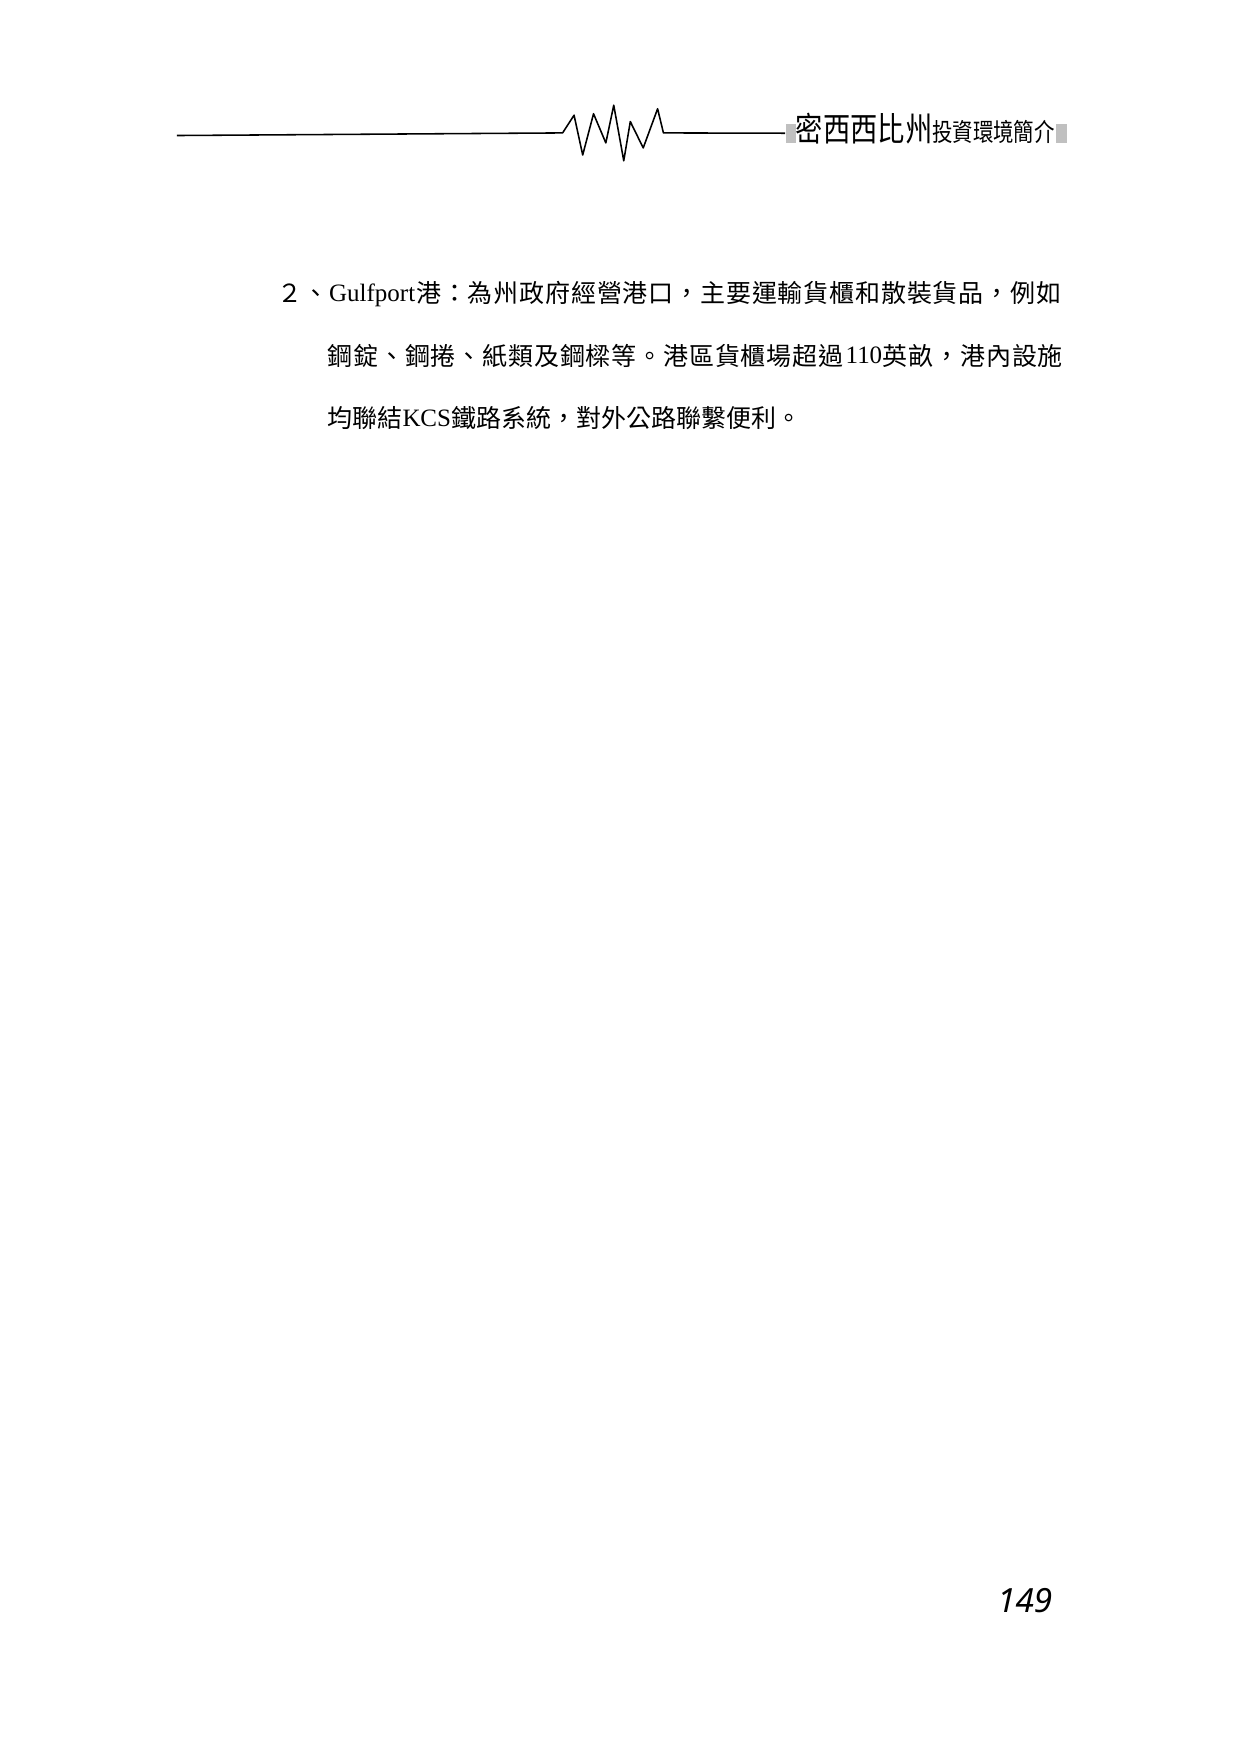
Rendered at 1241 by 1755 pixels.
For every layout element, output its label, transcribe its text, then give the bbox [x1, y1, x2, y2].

text ２、Gulfport港：為州政府經營港口，主要運輸貨櫃和散裝貨品，例如鋼錠、鋼捲、紙類及鋼樑等。港區貨櫃場超過110英畝，港內設施均聯結KCS鐵路系統，對外公路聯繫便利。 [277, 250, 1063, 438]
